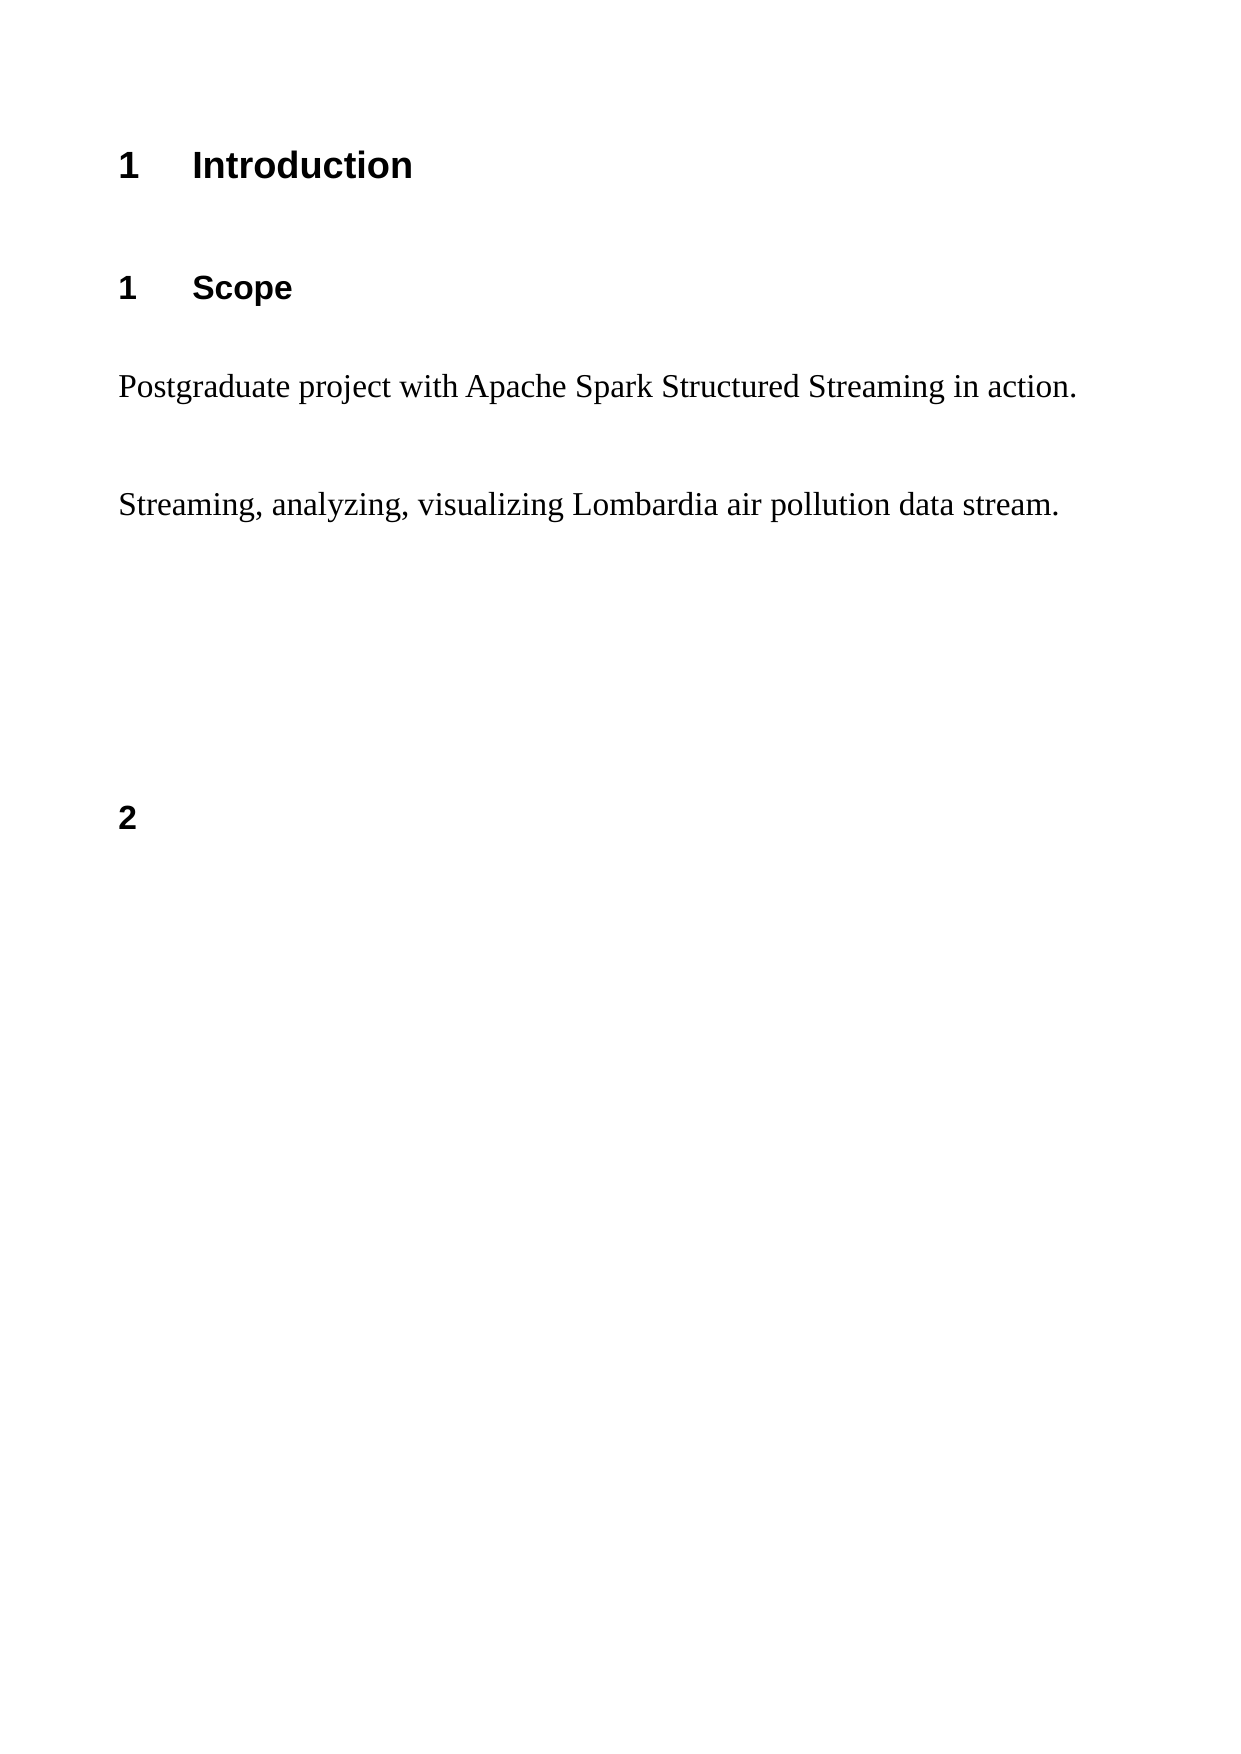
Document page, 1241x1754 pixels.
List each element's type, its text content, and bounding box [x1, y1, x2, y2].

text Streaming, analyzing, visualizing Lombardia air pollution data stream. [118, 484, 1122, 522]
subtitle Scope [118, 268, 1122, 306]
text Postgraduate project with Apache Spark Structured Streaming in action. [118, 366, 1122, 405]
subtitle Introduction [118, 143, 1122, 187]
